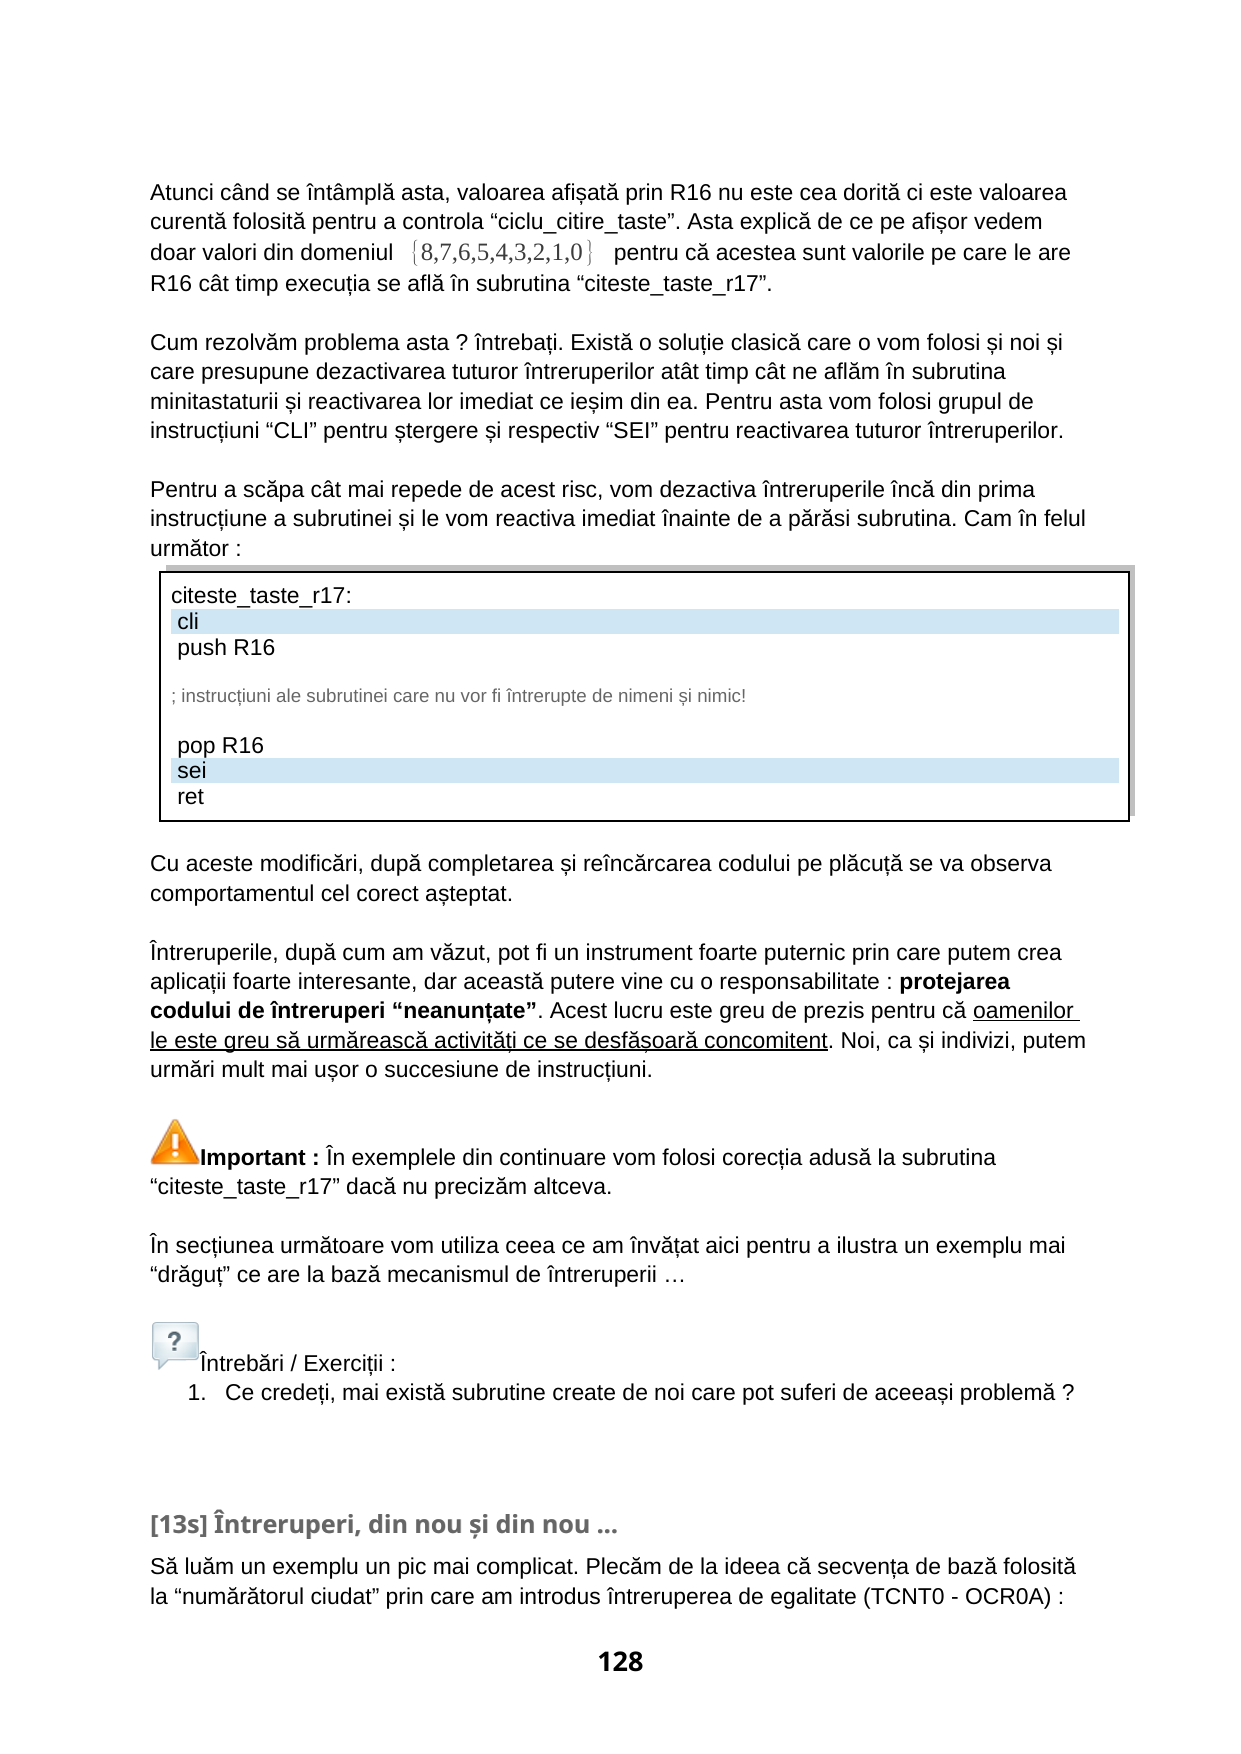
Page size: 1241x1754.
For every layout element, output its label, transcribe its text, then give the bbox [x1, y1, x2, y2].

text Important : În exemplele din continuare vom folosi corecția adusă la subrutina “citeste_taste_r17” dacă nu precizăm altceva. [150, 1141, 1091, 1200]
text În secțiunea următoare vom utiliza ceea ce am învățat aici pentru a ilustra un exemplu mai “drăguț” ce are la bază mecanismul de întreruperii … [150, 1233, 1091, 1288]
text Întreruperile, după cum am văzut, pot fi un instrument foarte puternic prin care putem crea aplicații foarte interesante, dar această putere vine cu o responsabilitate : protejarea codului de întreruperi “neanunțate”. Acest lucru este greu de prezis pentru că oamenilor le este greu să urmărească activități ce se desfășoară concomitent. Noi, ca și indivizi, putem urmări mult mai ușor o succesiune de instrucțiuni. [150, 939, 1091, 1082]
picture [150, 1115, 200, 1166]
text Să luăm un exemplu un pic mai complicat. Plecăm de la ideea că secvența de bază folosită la “numărătorul ciudat” prin care am introdus întreruperea de egalitate (TCNT0 - OCR0A) : [150, 1554, 1091, 1609]
table_header citeste_taste_r17: cli push R16 ; instrucțiuni ale subrutinei care nu vor fi întrerupte de nimeni și nimic! pop R16 sei ret [161, 573, 1128, 819]
text Cum rezolvăm problema asta ? întrebați. Există o soluție clasică care o vom folosi și noi și care presupune dezactivarea tuturor întreruperilor atât timp cât ne aflăm în subrutina minitastaturii și reactivarea lor imediat ce ieșim din ea. Pentru asta vom folosi grupul de instrucțiuni “CLI” pentru ștergere și respectiv “SEI” pentru reactivarea tuturor întreruperilor. [150, 330, 1091, 443]
text Întrebări / Exerciții : [150, 1347, 1091, 1376]
picture [150, 1321, 200, 1371]
text Atunci când se întâmplă asta, valoarea afișată prin R16 nu este cea dorită ci este valoarea curentă folosită pentru a controla “ciclu_citire_taste”. Asta explică de ce pe afișor vedem doar valori din domeniulpentru că acestea sunt valorile pe care le are R16 cât timp execuția se află în subrutina “citeste_taste_r17”. [150, 179, 1091, 297]
list Ce credeți, mai există subrutine create de noi care pot suferi de aceeași problemă ? [187, 1379, 1091, 1405]
text Pentru a scăpa cât mai repede de acest risc, vom dezactiva întreruperile încă din prima instrucțiune a subrutinei și le vom reactiva imediat înainte de a părăsi subrutina. Cam în felul următor : [150, 477, 1091, 561]
subtitle [13s] Întreruperi, din nou și din nou ... [150, 1506, 1091, 1541]
text Cu aceste modificări, după completarea și reîncărcarea codului pe plăcuță se va observa comportamentul cel corect așteptat. [150, 851, 1091, 906]
